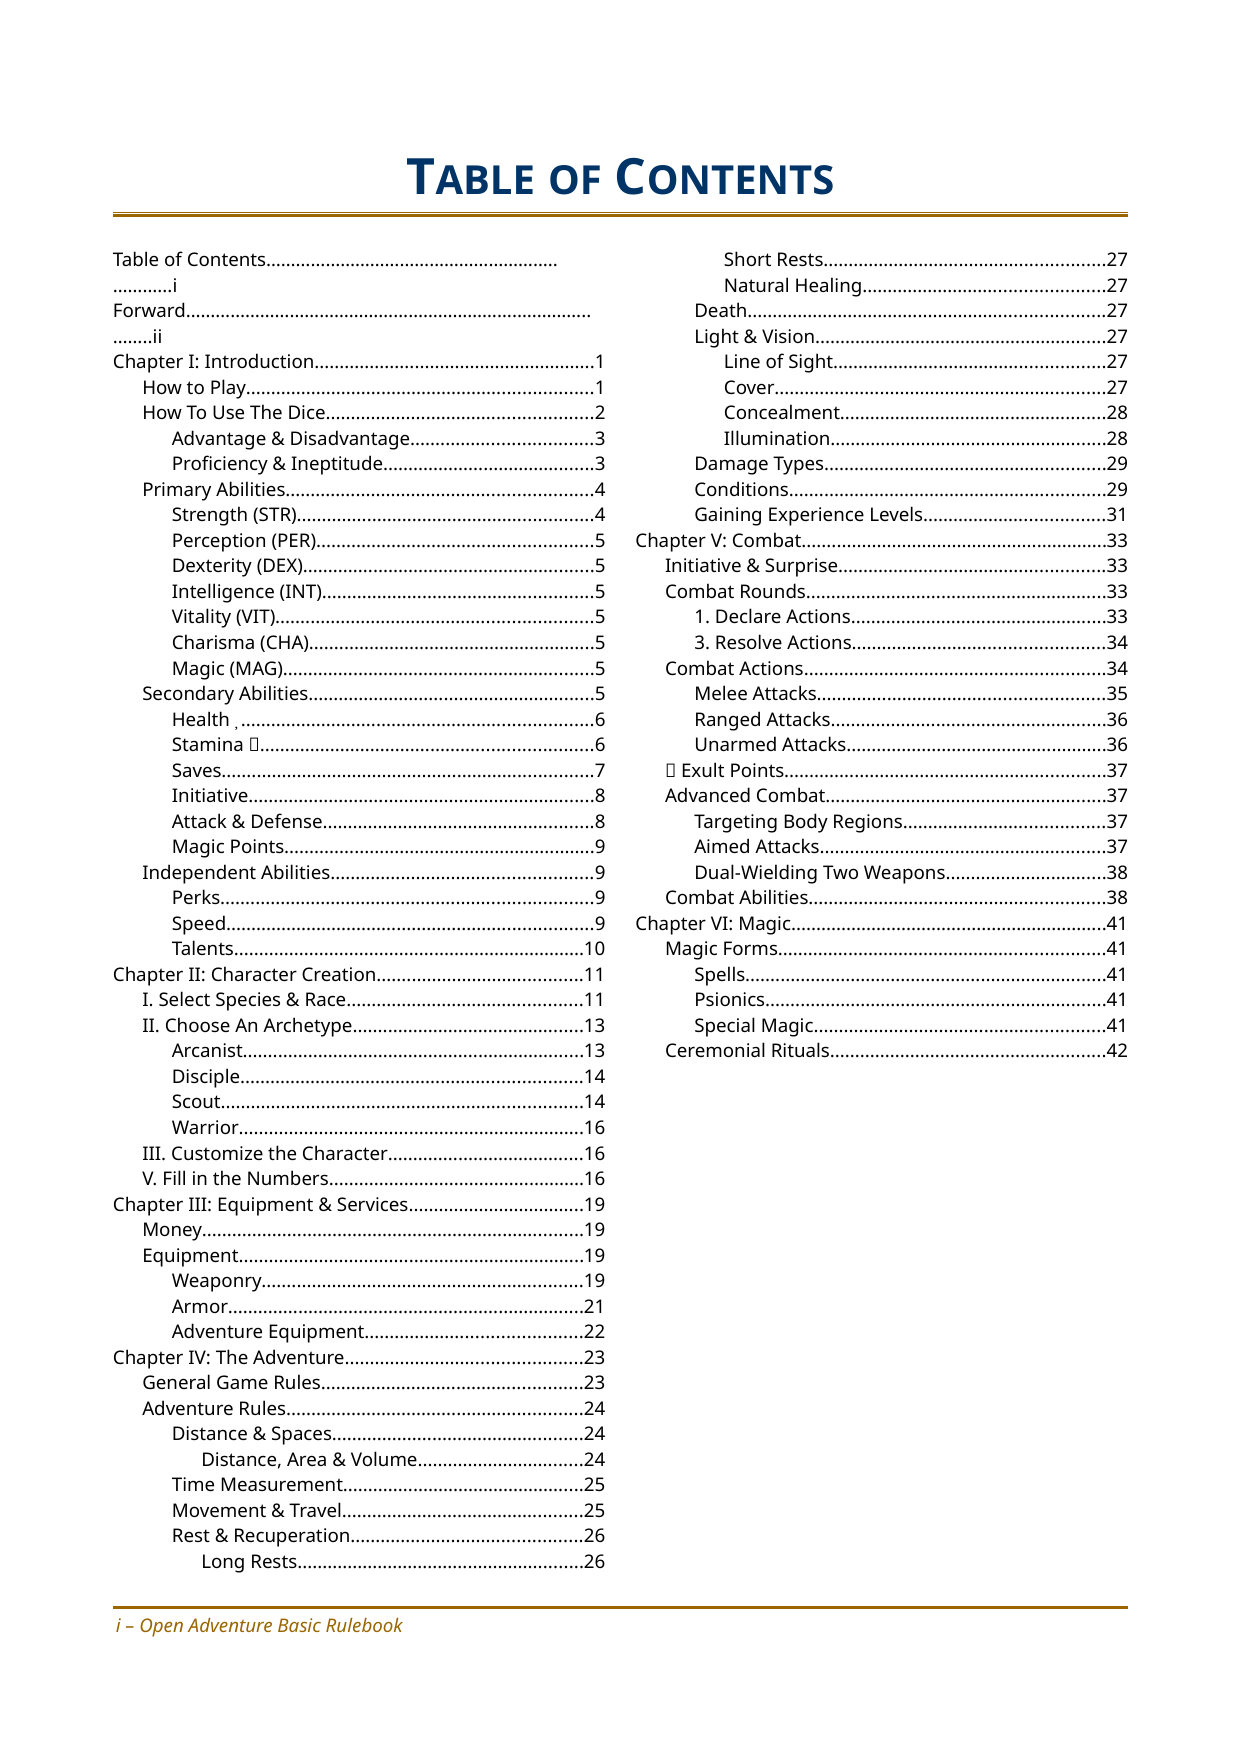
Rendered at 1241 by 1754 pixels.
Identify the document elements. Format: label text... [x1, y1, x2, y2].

text Intelligence (INT) 5 [172, 578, 605, 604]
text Speed 9 [172, 910, 605, 936]
text Line of Sight 27 [724, 349, 1128, 374]
text Independent Abilities 9 [142, 859, 605, 884]
text General Game Rules 23 [142, 1369, 605, 1395]
text How To Use The Dice 2 [142, 400, 605, 425]
text Special Magic 41 [694, 1012, 1128, 1038]
text Psionics 41 [694, 987, 1128, 1012]
text Table of Contents…………………………………………………..………...i [113, 247, 605, 298]
text Cover 27 [724, 374, 1128, 400]
text Chapter III: Equipment & Services 19 [113, 1191, 605, 1216]
text Saves 7 [172, 757, 605, 782]
text Melee Attacks 35 [694, 680, 1128, 706]
text Magic Points 9 [172, 833, 605, 859]
text Death 27 [694, 298, 1128, 323]
text III. Customize the Character 16 [142, 1140, 605, 1165]
text Aimed Attacks 37 [694, 833, 1128, 859]
text Advanced Combat 37 [665, 782, 1128, 808]
text I. Select Species & Race 11 [142, 987, 605, 1012]
text Ranged Attacks 36 [694, 706, 1128, 731]
text Advantage & Disadvantage 3 [172, 425, 605, 451]
text Adventure Equipment 22 [172, 1318, 605, 1344]
text Combat Abilities 38 [665, 884, 1128, 910]
text Damage Types 29 [694, 451, 1128, 476]
text Perks 9 [172, 884, 605, 910]
text  Exult Points 37 [665, 757, 1128, 782]
text Initiative 8 [172, 782, 605, 808]
text Rest & Recuperation 26 [172, 1523, 605, 1548]
text Natural Healing 27 [724, 272, 1128, 298]
text Charisma (CHA) 5 [172, 629, 605, 655]
text 1. Declare Actions 33 [694, 604, 1128, 629]
text Conditions 29 [694, 476, 1128, 502]
text Movement & Travel 25 [172, 1497, 605, 1523]
text Chapter II: Character Creation 11 [113, 961, 605, 987]
text Combat Rounds 33 [665, 578, 1128, 604]
text Money 19 [142, 1216, 605, 1242]
text Primary Abilities 4 [142, 476, 605, 502]
text Stamina  6 [172, 731, 605, 757]
text Time Measurement 25 [172, 1472, 605, 1497]
text Health  6 [172, 706, 605, 731]
text Distance, Area & Volume 24 [201, 1446, 605, 1472]
text Gaining Experience Levels 31 [694, 502, 1128, 527]
text Combat Actions 34 [665, 655, 1128, 680]
text Equipment 19 [142, 1242, 605, 1267]
text Light & Vision 27 [694, 323, 1128, 349]
text Magic Forms 41 [665, 936, 1128, 961]
text Proficiency & Ineptitude 3 [172, 451, 605, 476]
text Arcanist 13 [172, 1038, 605, 1063]
text Armor 21 [172, 1293, 605, 1318]
text Targeting Body Regions 37 [694, 808, 1128, 833]
text Chapter I: Introduction 1 [113, 349, 605, 374]
text 3. Resolve Actions 34 [694, 629, 1128, 655]
text Secondary Abilities 5 [142, 680, 605, 706]
text II. Choose An Archetype 13 [142, 1012, 605, 1038]
text Chapter VI: Magic 41 [635, 910, 1128, 936]
text Disciple 14 [172, 1063, 605, 1089]
text Long Rests 26 [201, 1548, 605, 1574]
text Forward………………………………………………………….….………..……..ii [113, 298, 605, 349]
text Attack & Defense 8 [172, 808, 605, 833]
text Short Rests 27 [724, 247, 1128, 272]
text Perception (PER) 5 [172, 527, 605, 553]
text Chapter V: Combat 33 [635, 527, 1128, 553]
text Chapter IV: The Adventure 23 [113, 1344, 605, 1369]
text Unarmed Attacks 36 [694, 731, 1128, 757]
text Weaponry 19 [172, 1267, 605, 1293]
text Spells 41 [694, 961, 1128, 987]
text Scout 14 [172, 1089, 605, 1114]
text Talents 10 [172, 936, 605, 961]
text Adventure Rules 24 [142, 1395, 605, 1421]
text Ceremonial Rituals 42 [665, 1038, 1128, 1063]
text Concealment 28 [724, 400, 1128, 425]
text Dexterity (DEX) 5 [172, 553, 605, 578]
text Initiative & Surprise 33 [665, 553, 1128, 578]
text Illumination 28 [724, 425, 1128, 451]
text Dual-Wielding Two Weapons 38 [694, 859, 1128, 884]
text Distance & Spaces 24 [172, 1421, 605, 1446]
text Strength (STR) 4 [172, 502, 605, 527]
text Magic (MAG) 5 [172, 655, 605, 680]
text V. Fill in the Numbers 16 [142, 1165, 605, 1191]
text How to Play 1 [142, 374, 605, 400]
text Warrior 16 [172, 1114, 605, 1140]
text Vitality (VIT) 5 [172, 604, 605, 629]
